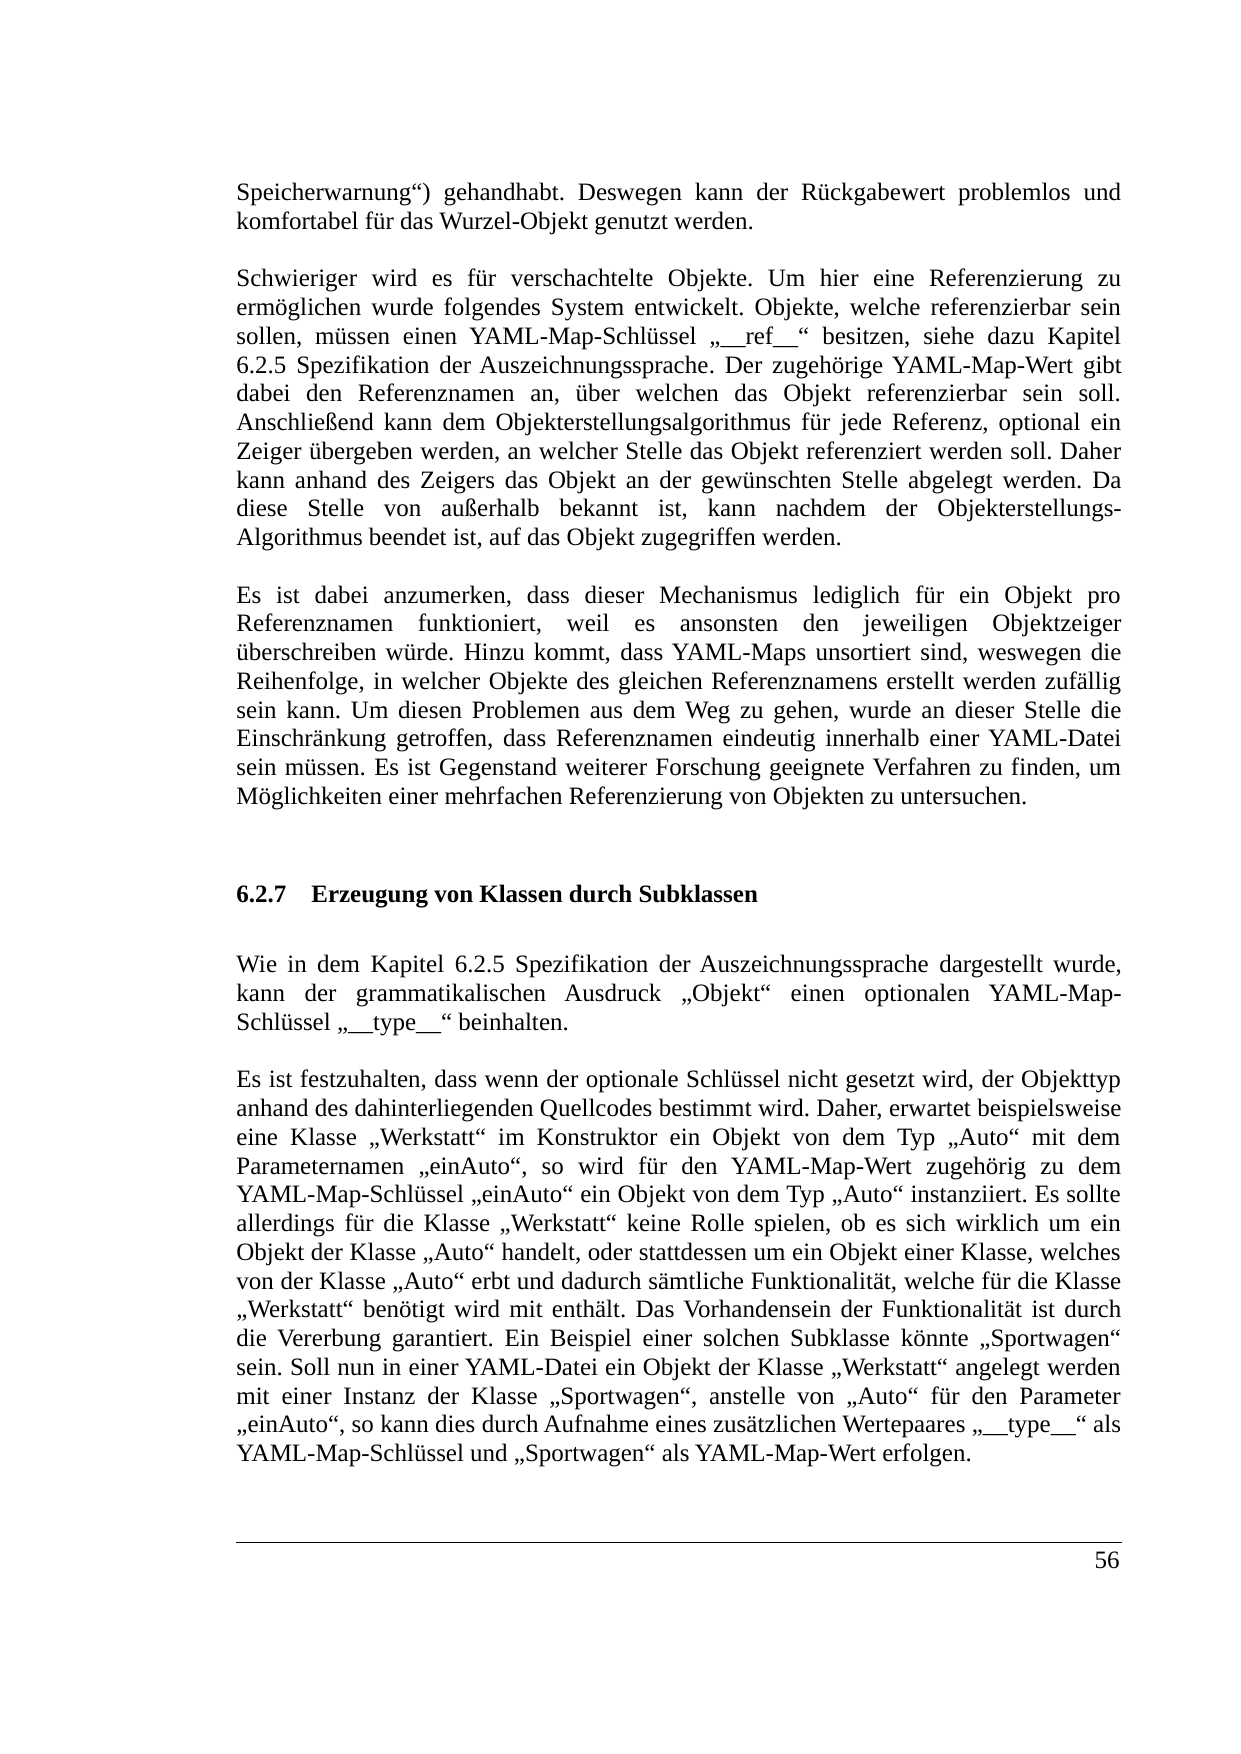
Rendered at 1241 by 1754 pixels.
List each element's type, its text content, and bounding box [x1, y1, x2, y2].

text Es ist festzuhalten, dass wenn der optionale Schlüssel nicht gesetzt wird, der Objekttyp anhand des dahinterliegenden Quellcodes bestimmt wird. Daher, erwartet beispielsweise eine Klasse „Werkstatt“ im Konstruktor ein Objekt von dem Typ „Auto“ mit dem Parameternamen „einAuto“, so wird für den YAML-Map-Wert zugehörig zu dem YAML-Map-Schlüssel „einAuto“ ein Objekt von dem Typ „Auto“ instanziiert. Es sollte allerdings für die Klasse „Werkstatt“ keine Rolle spielen, ob es sich wirklich um ein Objekt der Klasse „Auto“ handelt, oder stattdessen um ein Objekt einer Klasse, welches von der Klasse „Auto“ erbt und dadurch sämtliche Funktionalität, welche für die Klasse „Werkstatt“ benötigt wird mit enthält. Das Vorhandensein der Funktionalität ist durch die Vererbung garantiert. Ein Beispiel einer solchen Subklasse könnte „Sportwagen“ sein. Soll nun in einer YAML-Datei ein Objekt der Klasse „Werkstatt“ angelegt werden mit einer Instanz der Klasse „Sportwagen“, anstelle von „Auto“ für den Parameter „einAuto“, so kann dies durch Aufnahme eines zusätzlichen Wertepaares „__type__“ als YAML-Map-Schlüssel und „Sportwagen“ als YAML-Map-Wert erfolgen. [236, 1064, 1122, 1467]
text Wie in dem Kapitel 6.2.5 Spezifikation der Auszeichnungssprache dargestellt wurde, kann der grammatikalischen Ausdruck „Objekt“ einen optionalen YAML-Map-Schlüssel „__type__“ beinhalten. [236, 949, 1122, 1036]
text Es ist dabei anzumerken, dass dieser Mechanismus lediglich für ein Objekt pro Referenznamen funktioniert, weil es ansonsten den jeweiligen Objektzeiger überschreiben würde. Hinzu kommt, dass YAML-Maps unsortiert sind, weswegen die Reihenfolge, in welcher Objekte des gleichen Referenznamens erstellt werden zufällig sein kann. Um diesen Problemen aus dem Weg zu gehen, wurde an dieser Stelle die Einschränkung getroffen, dass Referenznamen eindeutig innerhalb einer YAML-Datei sein müssen. Es ist Gegenstand weiterer Forschung geeignete Verfahren zu finden, um Möglichkeiten einer mehrfachen Referenzierung von Objekten zu untersuchen. [236, 580, 1122, 810]
text Schwieriger wird es für verschachtelte Objekte. Um hier eine Referenzierung zu ermöglichen wurde folgendes System entwickelt. Objekte, welche referenzierbar sein sollen, müssen einen YAML-Map-Schlüssel „__ref__“ besitzen, siehe dazu Kapitel 6.2.5 Spezifikation der Auszeichnungssprache. Der zugehörige YAML-Map-Wert gibt dabei den Referenznamen an, über welchen das Objekt referenzierbar sein soll. Anschließend kann dem Objekterstellungsalgorithmus für jede Referenz, optional ein Zeiger übergeben werden, an welcher Stelle das Objekt referenziert werden soll. Daher kann anhand des Zeigers das Objekt an der gewünschten Stelle abgelegt werden. Da diese Stelle von außerhalb bekannt ist, kann nachdem der Objekterstellungs-Algorithmus beendet ist, auf das Objekt zugegriffen werden. [236, 263, 1122, 551]
text Speicherwarnung“) gehandhabt. Deswegen kann der Rückgabewert problemlos und komfortabel für das Wurzel-Objekt genutzt werden. [236, 177, 1122, 235]
subtitle Erzeugung von Klassen durch Subklassen [236, 879, 1122, 908]
